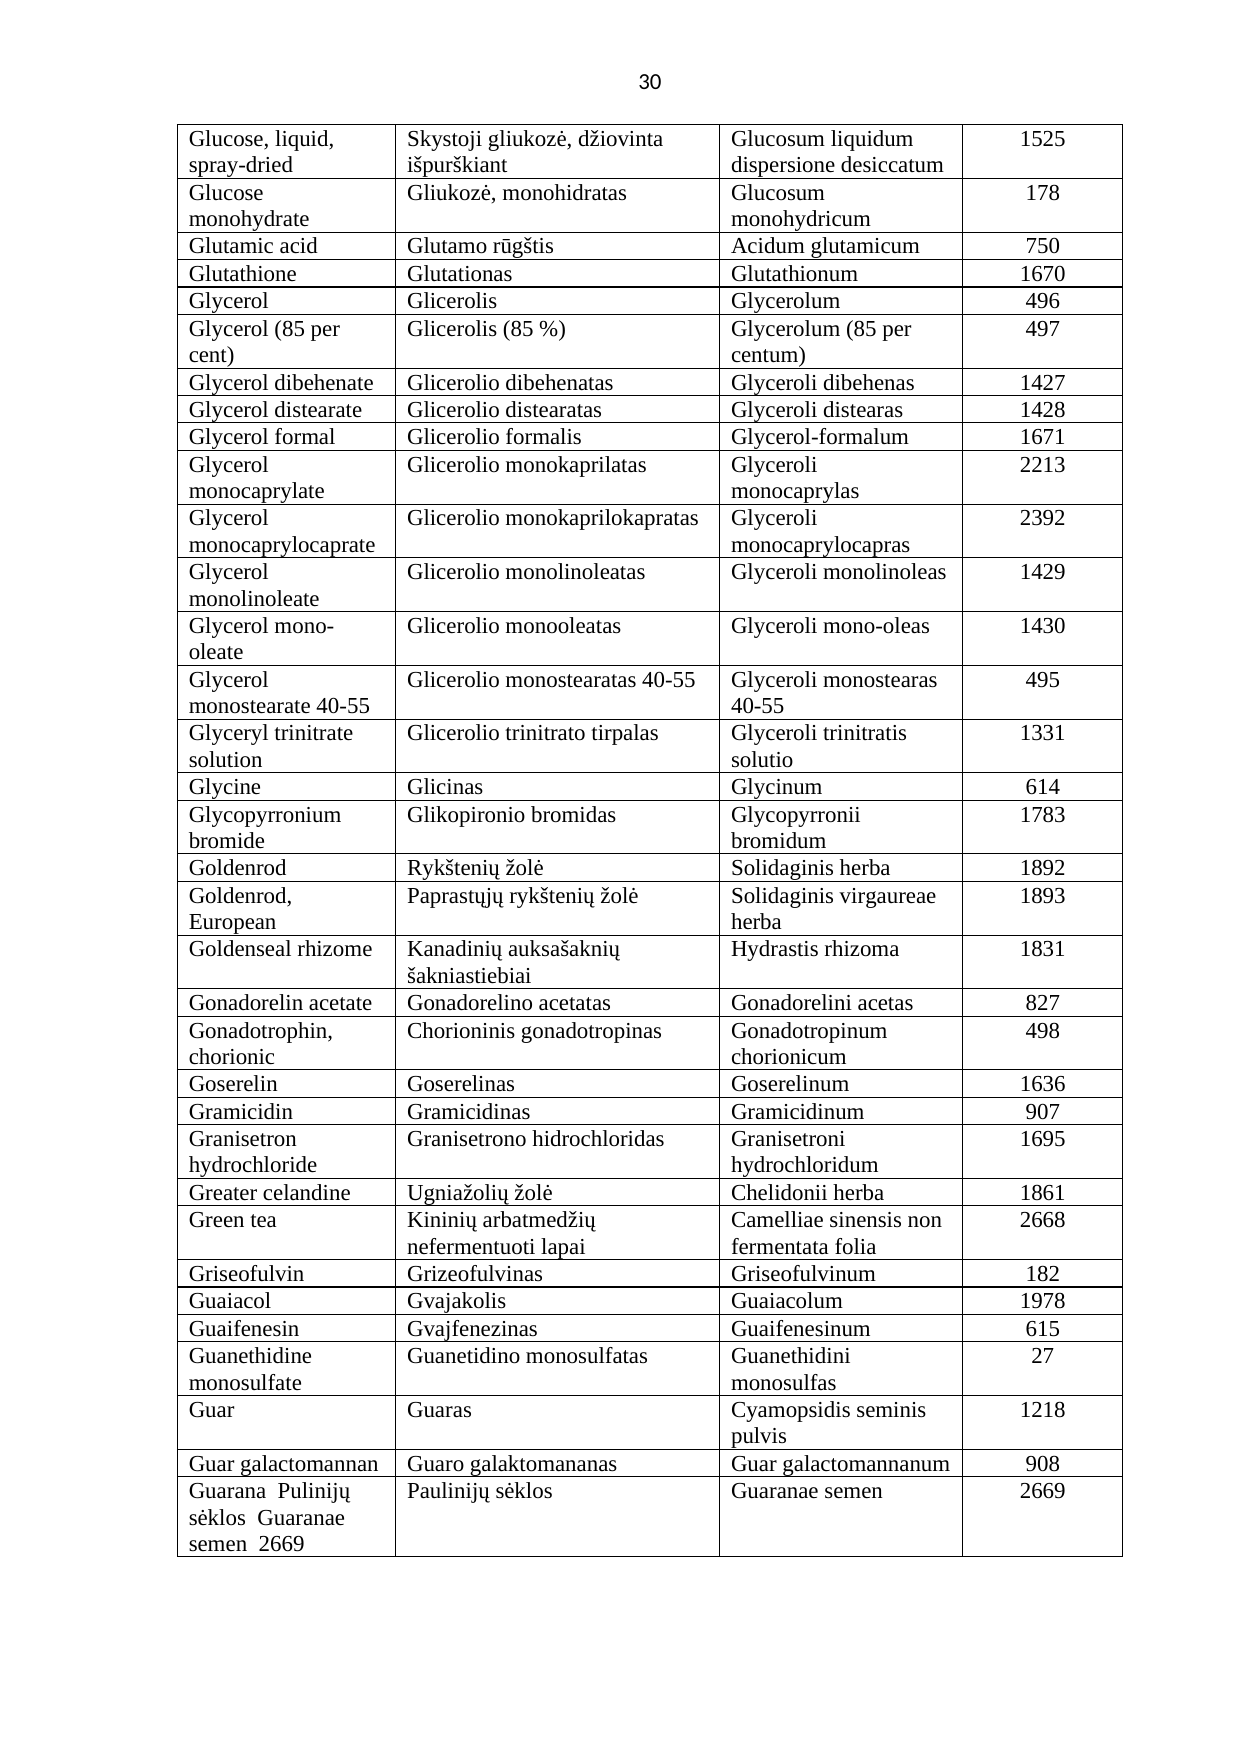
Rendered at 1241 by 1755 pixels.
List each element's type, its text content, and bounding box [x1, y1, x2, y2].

table_cell Guar [178, 1396, 395, 1449]
table_cell Glucose monohydrate [178, 179, 395, 232]
table_cell 27 [963, 1342, 1122, 1395]
table_cell Glyceroli distearas [720, 396, 962, 422]
table_cell Gramicidin [178, 1098, 395, 1124]
table_cell 1861 [963, 1179, 1122, 1205]
table_cell 750 [963, 233, 1122, 259]
table_cell Guaranae semen [720, 1477, 962, 1556]
table_cell Goserelin [178, 1070, 395, 1097]
table_cell Guanethidini monosulfas [720, 1342, 962, 1395]
table_cell 178 [963, 179, 1122, 232]
table_cell 1636 [963, 1070, 1122, 1097]
table_cell Glycerolum [720, 288, 962, 314]
table_cell Kanadinių auksašaknių šakniastiebiai [396, 936, 719, 988]
table_cell Glycerol-formalum [720, 423, 962, 450]
table_cell Glicerolio dibehenatas [396, 369, 719, 395]
table_cell Glutationas [396, 260, 719, 286]
table_cell 615 [963, 1315, 1122, 1341]
table_cell 498 [963, 1017, 1122, 1069]
table_cell 2669 [963, 1477, 1122, 1556]
table_cell Gvajakolis [396, 1288, 719, 1314]
table_cell Glycopyrronii bromidum [720, 801, 962, 853]
table_cell Griseofulvin [178, 1260, 395, 1286]
table_cell Gonadotropinum chorionicum [720, 1017, 962, 1069]
table_cell Ugniažolių žolė [396, 1179, 719, 1205]
table_cell 1695 [963, 1125, 1122, 1178]
table_cell Glyceroli mono-oleas [720, 612, 962, 665]
table_cell Chelidonii herba [720, 1179, 962, 1205]
table_cell Kininių arbatmedžių nefermentuoti lapai [396, 1206, 719, 1259]
table_cell Glycerol monocaprylate [178, 451, 395, 503]
table_cell Goldenrod [178, 854, 395, 881]
table_cell 1429 [963, 558, 1122, 611]
table_cell Glyceroli monolinoleas [720, 558, 962, 611]
table_cell Glycerol monocaprylocaprate [178, 505, 395, 557]
table_cell Gonadotrophin, chorionic [178, 1017, 395, 1069]
table_cell Guaro galaktomananas [396, 1450, 719, 1476]
table_cell Chorioninis gonadotropinas [396, 1017, 719, 1069]
table_cell Glycine [178, 773, 395, 799]
table_cell 1783 [963, 801, 1122, 853]
table_cell Greater celandine [178, 1179, 395, 1205]
table_cell Goldenrod, European [178, 882, 395, 934]
table_cell Glikopironio bromidas [396, 801, 719, 853]
table_cell Glicerolio monolinoleatas [396, 558, 719, 611]
table_cell Gramicidinum [720, 1098, 962, 1124]
table_cell Glicerolio monokaprilatas [396, 451, 719, 503]
table_cell Granisetroni hydrochloridum [720, 1125, 962, 1178]
table_cell Goserelinas [396, 1070, 719, 1097]
table_cell Green tea [178, 1206, 395, 1259]
table_cell 1428 [963, 396, 1122, 422]
table_cell Glicerolio monokaprilokapratas [396, 505, 719, 557]
table_cell Gonadorelin acetate [178, 989, 395, 1016]
table_cell Glycinum [720, 773, 962, 799]
table_cell Glutathionum [720, 260, 962, 286]
table_cell Guar galactomannanum [720, 1450, 962, 1476]
table_cell Glicinas [396, 773, 719, 799]
table_cell 1218 [963, 1396, 1122, 1449]
table_cell Guar galactomannan [178, 1450, 395, 1476]
table_cell Paulinijų sėklos [396, 1477, 719, 1556]
table_cell 1831 [963, 936, 1122, 988]
table_cell Paprastųjų rykštenių žolė [396, 882, 719, 934]
table_cell Guanetidino monosulfatas [396, 1342, 719, 1395]
table_cell Glicerolio monooleatas [396, 612, 719, 665]
table_cell Solidaginis virgaureae herba [720, 882, 962, 934]
table_cell 2392 [963, 505, 1122, 557]
table_cell Glycerol dibehenate [178, 369, 395, 395]
table_cell Glycerol mono-oleate [178, 612, 395, 665]
table_cell Gvajfenezinas [396, 1315, 719, 1341]
table_cell Glycerol (85 per cent) [178, 315, 395, 367]
table_cell Glycerol distearate [178, 396, 395, 422]
table_cell Granisetron hydrochloride [178, 1125, 395, 1178]
table_cell 2213 [963, 451, 1122, 503]
table_cell Guarana Pulinijų sėklos Guaranae semen 2669 [178, 1477, 395, 1556]
table_cell Glyceroli monocaprylas [720, 451, 962, 503]
table_cell Rykštenių žolė [396, 854, 719, 881]
table_cell Grizeofulvinas [396, 1260, 719, 1286]
table_cell Goserelinum [720, 1070, 962, 1097]
table_cell 907 [963, 1098, 1122, 1124]
table_cell Glycerol [178, 288, 395, 314]
table_cell Glucosum monohydricum [720, 179, 962, 232]
table_cell 1671 [963, 423, 1122, 450]
table_cell Glyceroli monostearas 40-55 [720, 666, 962, 718]
table_cell 182 [963, 1260, 1122, 1286]
table_cell 1430 [963, 612, 1122, 665]
table_cell Glyceroli monocaprylocapras [720, 505, 962, 557]
table_cell 1892 [963, 854, 1122, 881]
table_cell Guaifenesin [178, 1315, 395, 1341]
table_cell Glycerol formal [178, 423, 395, 450]
table_cell 1331 [963, 720, 1122, 772]
table_cell 827 [963, 989, 1122, 1016]
table_cell Glucose, liquid, spray-dried [178, 125, 395, 178]
table_cell Glycerolum (85 per centum) [720, 315, 962, 367]
table_cell Glutathione [178, 260, 395, 286]
table_cell Camelliae sinensis non fermentata folia [720, 1206, 962, 1259]
table_cell Solidaginis herba [720, 854, 962, 881]
table_cell Guaifenesinum [720, 1315, 962, 1341]
table_cell Guaras [396, 1396, 719, 1449]
table_cell Hydrastis rhizoma [720, 936, 962, 988]
table_cell 1893 [963, 882, 1122, 934]
table_cell Glyceroli dibehenas [720, 369, 962, 395]
table_cell Gliukozė, monohidratas [396, 179, 719, 232]
table_cell 496 [963, 288, 1122, 314]
table_cell Goldenseal rhizome [178, 936, 395, 988]
table_cell Glycerol monolinoleate [178, 558, 395, 611]
table_cell 908 [963, 1450, 1122, 1476]
table_cell 1427 [963, 369, 1122, 395]
table_cell Glicerolis (85 %) [396, 315, 719, 367]
table_cell Glicerolio formalis [396, 423, 719, 450]
table_cell Acidum glutamicum [720, 233, 962, 259]
table_cell 614 [963, 773, 1122, 799]
table_cell 495 [963, 666, 1122, 718]
table_cell 497 [963, 315, 1122, 367]
table_cell Glycopyrronium bromide [178, 801, 395, 853]
table_cell Glicerolio distearatas [396, 396, 719, 422]
table_cell Gonadorelini acetas [720, 989, 962, 1016]
table_cell 2668 [963, 1206, 1122, 1259]
table_cell Guaiacol [178, 1288, 395, 1314]
table_cell Cyamopsidis seminis pulvis [720, 1396, 962, 1449]
table_cell Glicerolis [396, 288, 719, 314]
table_cell 1670 [963, 260, 1122, 286]
table_cell Glycerol monostearate 40-55 [178, 666, 395, 718]
table_cell Skystoji gliukozė, džiovinta išpurškiant [396, 125, 719, 178]
table_cell Glucosum liquidum dispersione desiccatum [720, 125, 962, 178]
table_cell Glyceroli trinitratis solutio [720, 720, 962, 772]
table_cell Glyceryl trinitrate solution [178, 720, 395, 772]
table_cell Guaiacolum [720, 1288, 962, 1314]
table_cell Granisetrono hidrochloridas [396, 1125, 719, 1178]
table_cell Griseofulvinum [720, 1260, 962, 1286]
table_cell Guanethidine monosulfate [178, 1342, 395, 1395]
table_cell Gramicidinas [396, 1098, 719, 1124]
table_cell 1525 [963, 125, 1122, 178]
table_cell Glutamo rūgštis [396, 233, 719, 259]
table_cell Glicerolio trinitrato tirpalas [396, 720, 719, 772]
table_cell Glicerolio monostearatas 40-55 [396, 666, 719, 718]
table_cell 1978 [963, 1288, 1122, 1314]
table_cell Glutamic acid [178, 233, 395, 259]
table_cell Gonadorelino acetatas [396, 989, 719, 1016]
